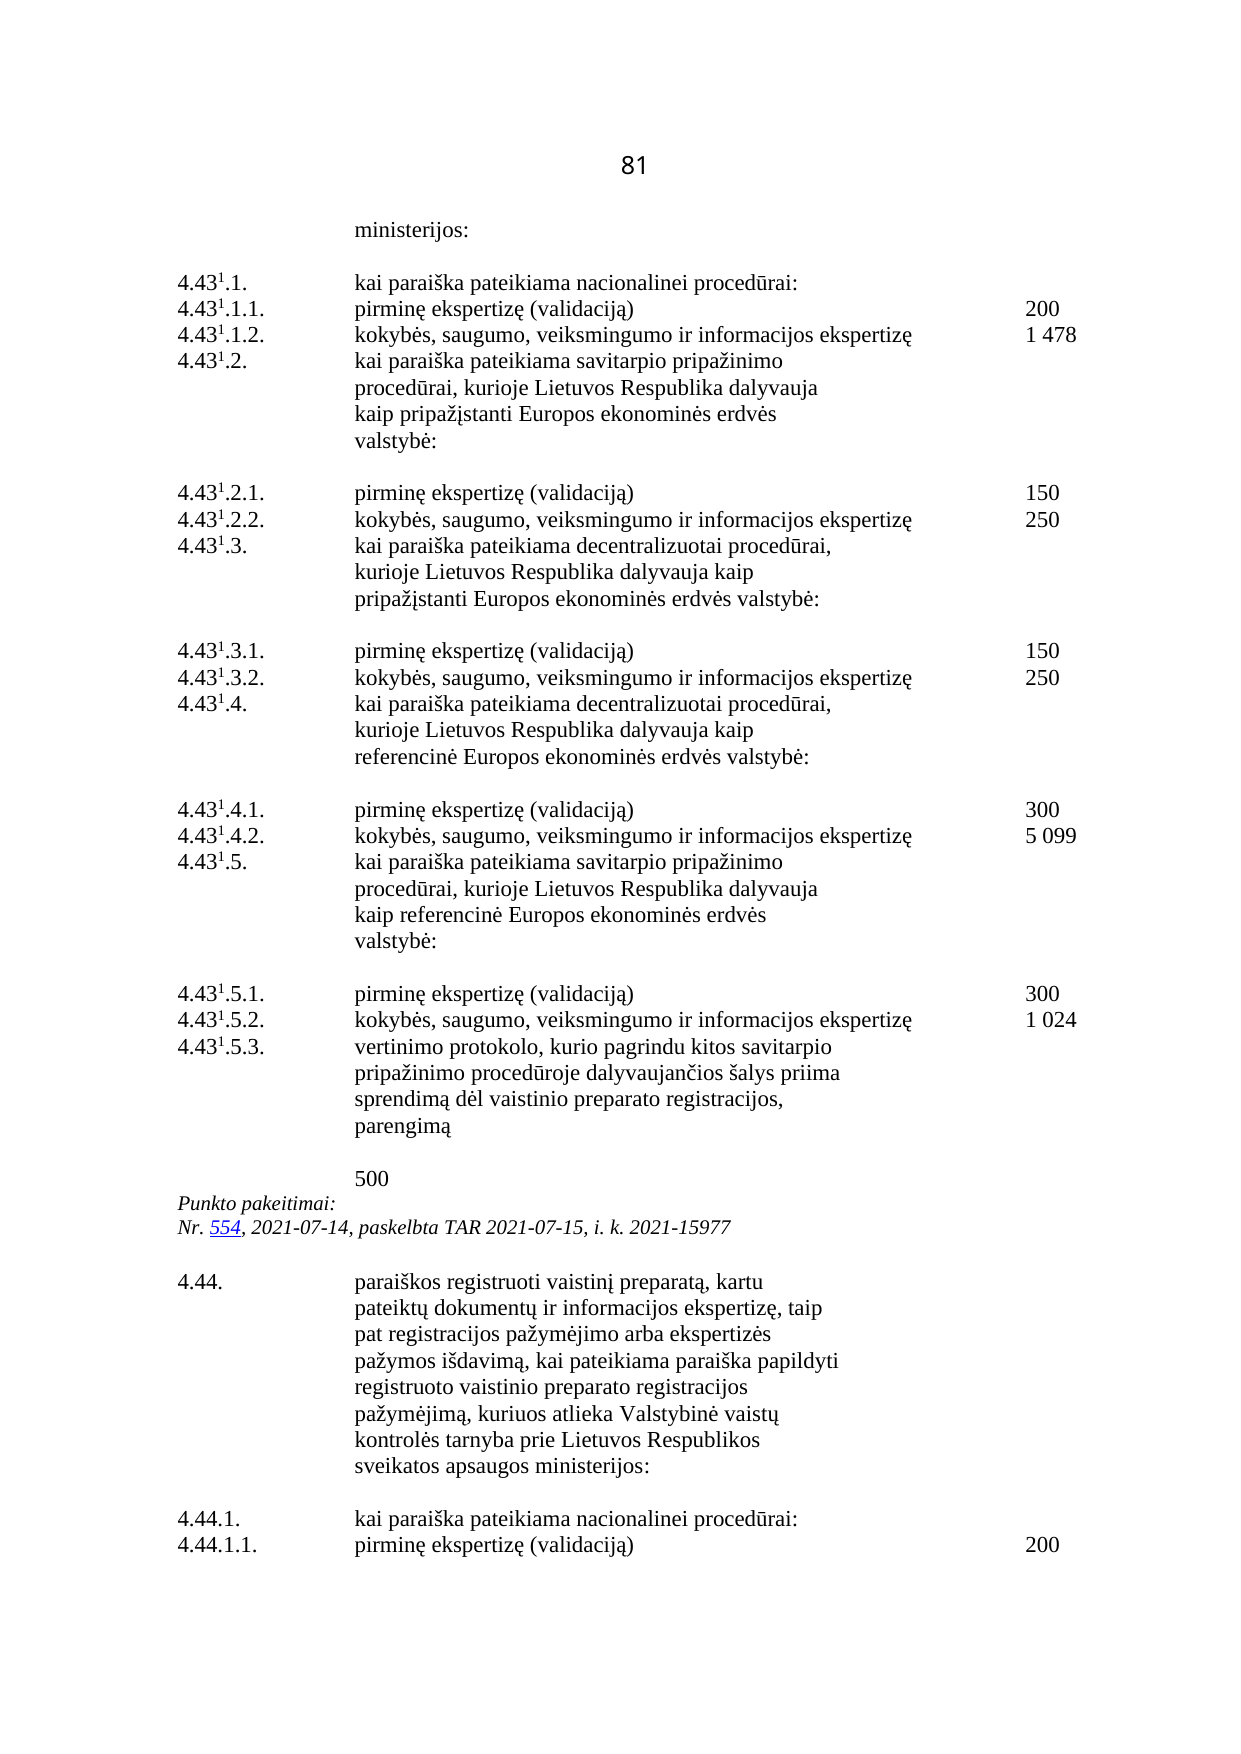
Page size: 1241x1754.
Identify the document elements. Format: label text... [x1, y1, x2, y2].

text 4.431.2.2. kokybės, saugumo, veiksmingumo ir informacijos ekspertizę 250 [177, 506, 1093, 532]
text 4.431.5.1. pirminę ekspertizę (validaciją) 300 [177, 980, 1093, 1006]
text 4.431.5. kai paraiška pateikiama savitarpio pripažinimo procedūrai, kurioje Lietuvos Respublika dalyvauja kaip referencinė Europos ekonominės erdvės valstybė: [177, 848, 842, 980]
text 4.431.1. kai paraiška pateikiama nacionalinei procedūrai: [177, 268, 1093, 295]
text 4.431.3.2. kokybės, saugumo, veiksmingumo ir informacijos ekspertizę 250 [177, 664, 1093, 690]
text 4.431.3.1. pirminę ekspertizę (validaciją) 150 [177, 637, 1093, 664]
text 4.431.5.3. vertinimo protokolo, kurio pagrindu kitos savitarpio pripažinimo procedūroje dalyvaujančios šalys priima sprendimą dėl vaistinio preparato registracijos, parengimą 500 [177, 1033, 842, 1191]
text Punkto pakeitimai: [177, 1191, 1093, 1215]
text 4.431.5.2. kokybės, saugumo, veiksmingumo ir informacijos ekspertizę 1 024 [177, 1006, 1093, 1033]
text 4.431.1.1. pirminę ekspertizę (validaciją) 200 [177, 295, 1093, 321]
text 4.431.1.2. kokybės, saugumo, veiksmingumo ir informacijos ekspertizę 1 478 [177, 321, 1093, 348]
text 4.431.4.1. pirminę ekspertizę (validaciją) 300 [177, 796, 1093, 822]
text Nr. 554, 2021-07-14, paskelbta TAR 2021-07-15, i. k. 2021-15977 [177, 1215, 1093, 1239]
text ministerijos: [177, 216, 842, 268]
text 4.44.1.1. pirminę ekspertizę (validaciją) 200 [177, 1531, 1093, 1558]
text 4.431.3. kai paraiška pateikiama decentralizuotai procedūrai, kurioje Lietuvos Respublika dalyvauja kaip pripažįstanti Europos ekonominės erdvės valstybė: [177, 532, 842, 637]
text 4.431.4. kai paraiška pateikiama decentralizuotai procedūrai, kurioje Lietuvos Respublika dalyvauja kaip referencinė Europos ekonominės erdvės valstybė: [177, 690, 842, 796]
text 4.44. paraiškos registruoti vaistinį preparatą, kartu pateiktų dokumentų ir informacijos ekspertizę, taip pat registracijos pažymėjimo arba ekspertizės pažymos išdavimą, kai pateikiama paraiška papildyti registruoto vaistinio preparato registracijos pažymėjimą, kuriuos atlieka Valstybinė vaistų kontrolės tarnyba prie Lietuvos Respublikos sveikatos apsaugos ministerijos: [177, 1268, 842, 1505]
text 4.44.1. kai paraiška pateikiama nacionalinei procedūrai: [177, 1505, 1093, 1531]
text 4.431.2. kai paraiška pateikiama savitarpio pripažinimo procedūrai, kurioje Lietuvos Respublika dalyvauja kaip pripažįstanti Europos ekonominės erdvės valstybė: [177, 348, 842, 479]
text 4.431.2.1. pirminę ekspertizę (validaciją) 150 [177, 479, 1093, 506]
text 4.431.4.2. kokybės, saugumo, veiksmingumo ir informacijos ekspertizę 5 099 [177, 822, 1093, 848]
